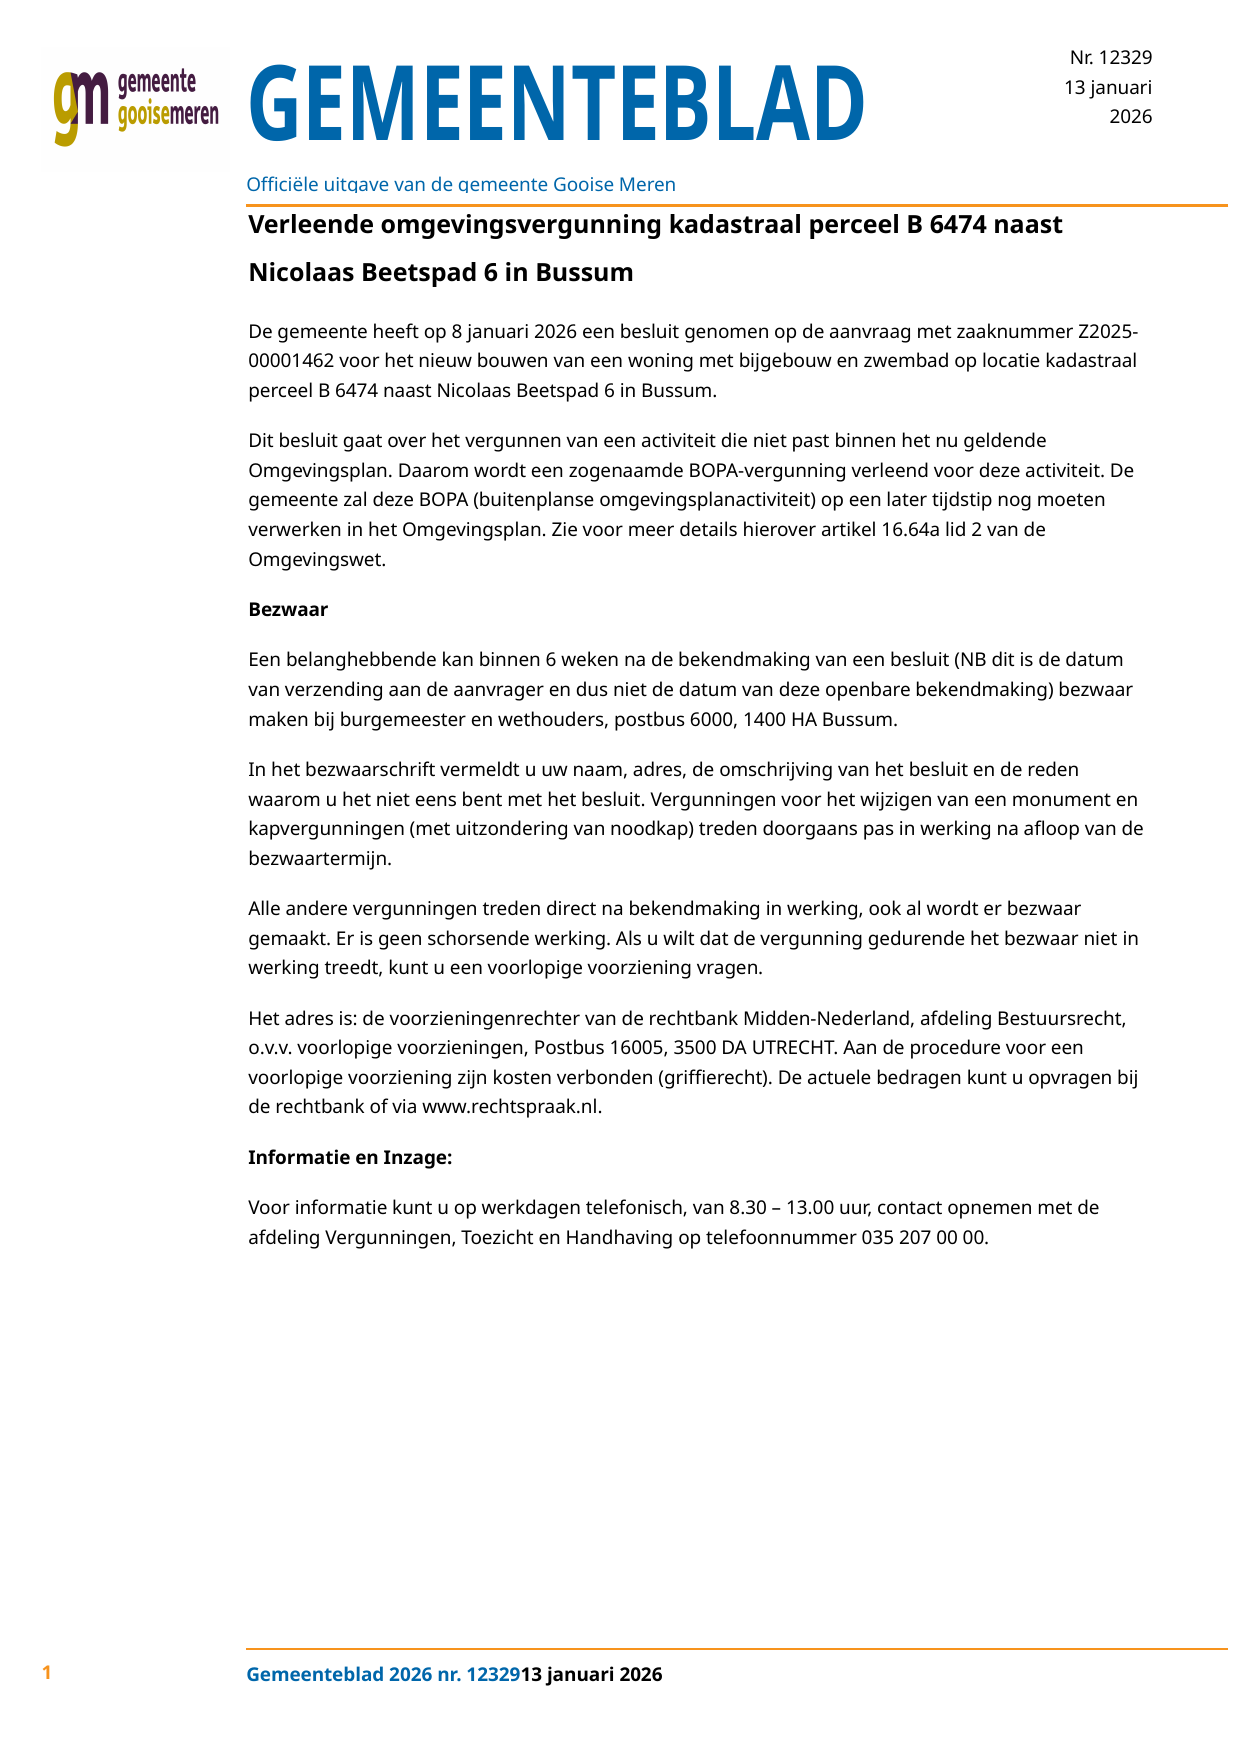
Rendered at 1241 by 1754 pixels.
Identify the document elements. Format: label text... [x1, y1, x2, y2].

text Alle andere vergunningen treden direct na bekendmaking in werking, ook al wordt er bezwaar gemaakt. Er is geen schorsende werking. Als u wilt dat de vergunning gedurende het bezwaar niet in werking treedt, kunt u een voorlopige voorziening vragen. [248, 895, 1152, 980]
text Bezwaar [248, 596, 1152, 622]
text In het bezwaarschrift vermeldt u uw naam, adres, de omschrijving van het besluit en de reden waarom u het niet eens bent met het besluit. Vergunningen voor het wijzigen van een monument en kapvergunningen (met uitzondering van noodkap) treden doorgaans pas in werking na afloop van de bezwaartermijn. [248, 756, 1152, 871]
text Informatie en Inzage: [248, 1144, 1152, 1170]
text Voor informatie kunt u op werkdagen telefonisch, van 8.30 – 13.00 uur, contact opnemen met de afdeling Vergunningen, Toezicht en Handhaving op telefoonnummer 035 207 00 00. [248, 1194, 1152, 1250]
text Een belanghebbende kan binnen 6 weken na de bekendmaking van een besluit (NB dit is de datum van verzending aan de aanvrager en dus niet de datum van deze openbare bekendmaking) bezwaar maken bij burgemeester en wethouders, postbus 6000, 1400 HA Bussum. [248, 647, 1152, 732]
picture [41, 47, 231, 172]
text De gemeente heeft op 8 januari 2026 een besluit genomen op de aanvraag met zaaknummer Z2025-00001462 voor het nieuw bouwen van een woning met bijgebouw en zwembad op locatie kadastraal perceel B 6474 naast Nicolaas Beetspad 6 in Bussum. [248, 318, 1152, 403]
text Dit besluit gaat over het vergunnen van een activiteit die niet past binnen het nu geldende Omgevingsplan. Daarom wordt een zogenaamde BOPA-vergunning verleend voor deze activiteit. De gemeente zal deze BOPA (buitenplanse omgevingsplanactiviteit) op een later tijdstip nog moeten verwerken in het Omgevingsplan. Zie voor meer details hierover artikel 16.64a lid 2 van de Omgevingswet. [248, 427, 1152, 572]
text Verleende omgevingsvergunning kadastraal perceel B 6474 naast Nicolaas Beetspad 6 in Bussum [248, 207, 1152, 288]
text Het adres is: de voorzieningenrechter van de rechtbank Midden-Nederland, afdeling Bestuursrecht, o.v.v. voorlopige voorzieningen, Postbus 16005, 3500 DA UTRECHT. Aan de procedure voor een voorlopige voorziening zijn kosten verbonden (griffierecht). De actuele bedragen kunt u opvragen bij de rechtbank of via www.rechtspraak.nl. [248, 1005, 1152, 1119]
